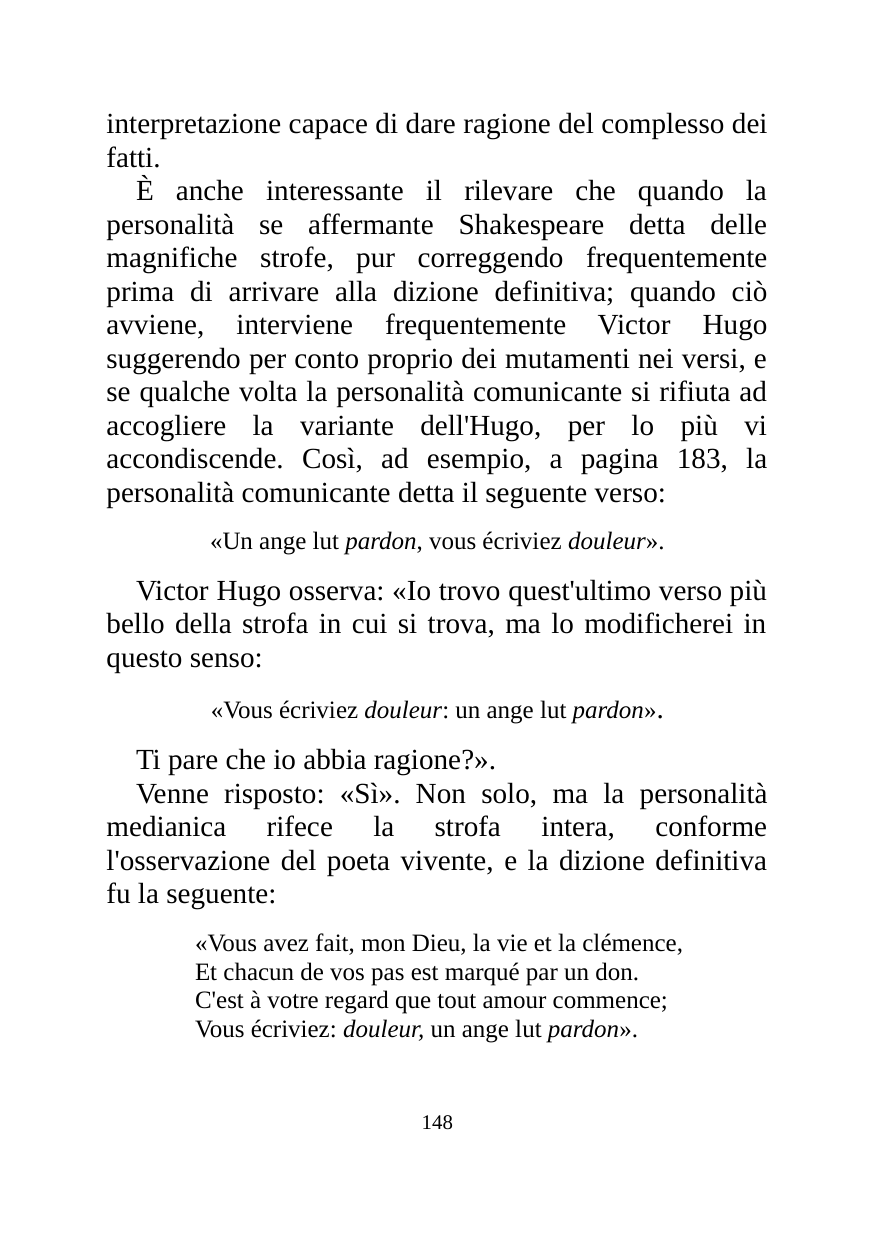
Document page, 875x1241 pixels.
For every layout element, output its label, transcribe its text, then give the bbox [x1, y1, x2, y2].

text «Un ange lut pardon, vous écriviez douleur». [106, 526, 768, 555]
text Ti pare che io abbia ragione?». [106, 742, 768, 776]
text È anche interessante il rilevare che quando la personalità se affermante Shakespeare detta delle magnifiche strofe, pur correggendo frequentemente prima di arrivare alla dizione definitiva; quando ciò avviene, interviene frequentemente Victor Hugo suggerendo per conto proprio dei mutamenti nei versi, e se qualche volta la personalità comunicante si rifiuta ad accogliere la variante dell'Hugo, per lo più vi accondiscende. Così, ad esempio, a pagina 183, la personalità comunicante detta il seguente verso: [106, 173, 768, 509]
text «Vous avez fait, mon Dieu, la vie et la clémence, Et chacun de vos pas est marqué par un don. C'est à votre regard que tout amour commence; Vous écriviez: douleur, un ange lut pardon». [195, 928, 768, 1043]
text Venne risposto: «Sì». Non solo, ma la personalità medianica rifece la strofa intera, conforme l'osservazione del poeta vivente, e la dizione definitiva fu la seguente: [106, 776, 768, 910]
text Victor Hugo osserva: «Io trovo quest'ultimo verso più bello della strofa in cui si trova, ma lo modificherei in questo senso: [106, 573, 768, 673]
text «Vous écriviez douleur: un ange lut pardon». [106, 691, 768, 725]
text interpretazione capace di dare ragione del complesso dei fatti. [106, 106, 768, 173]
